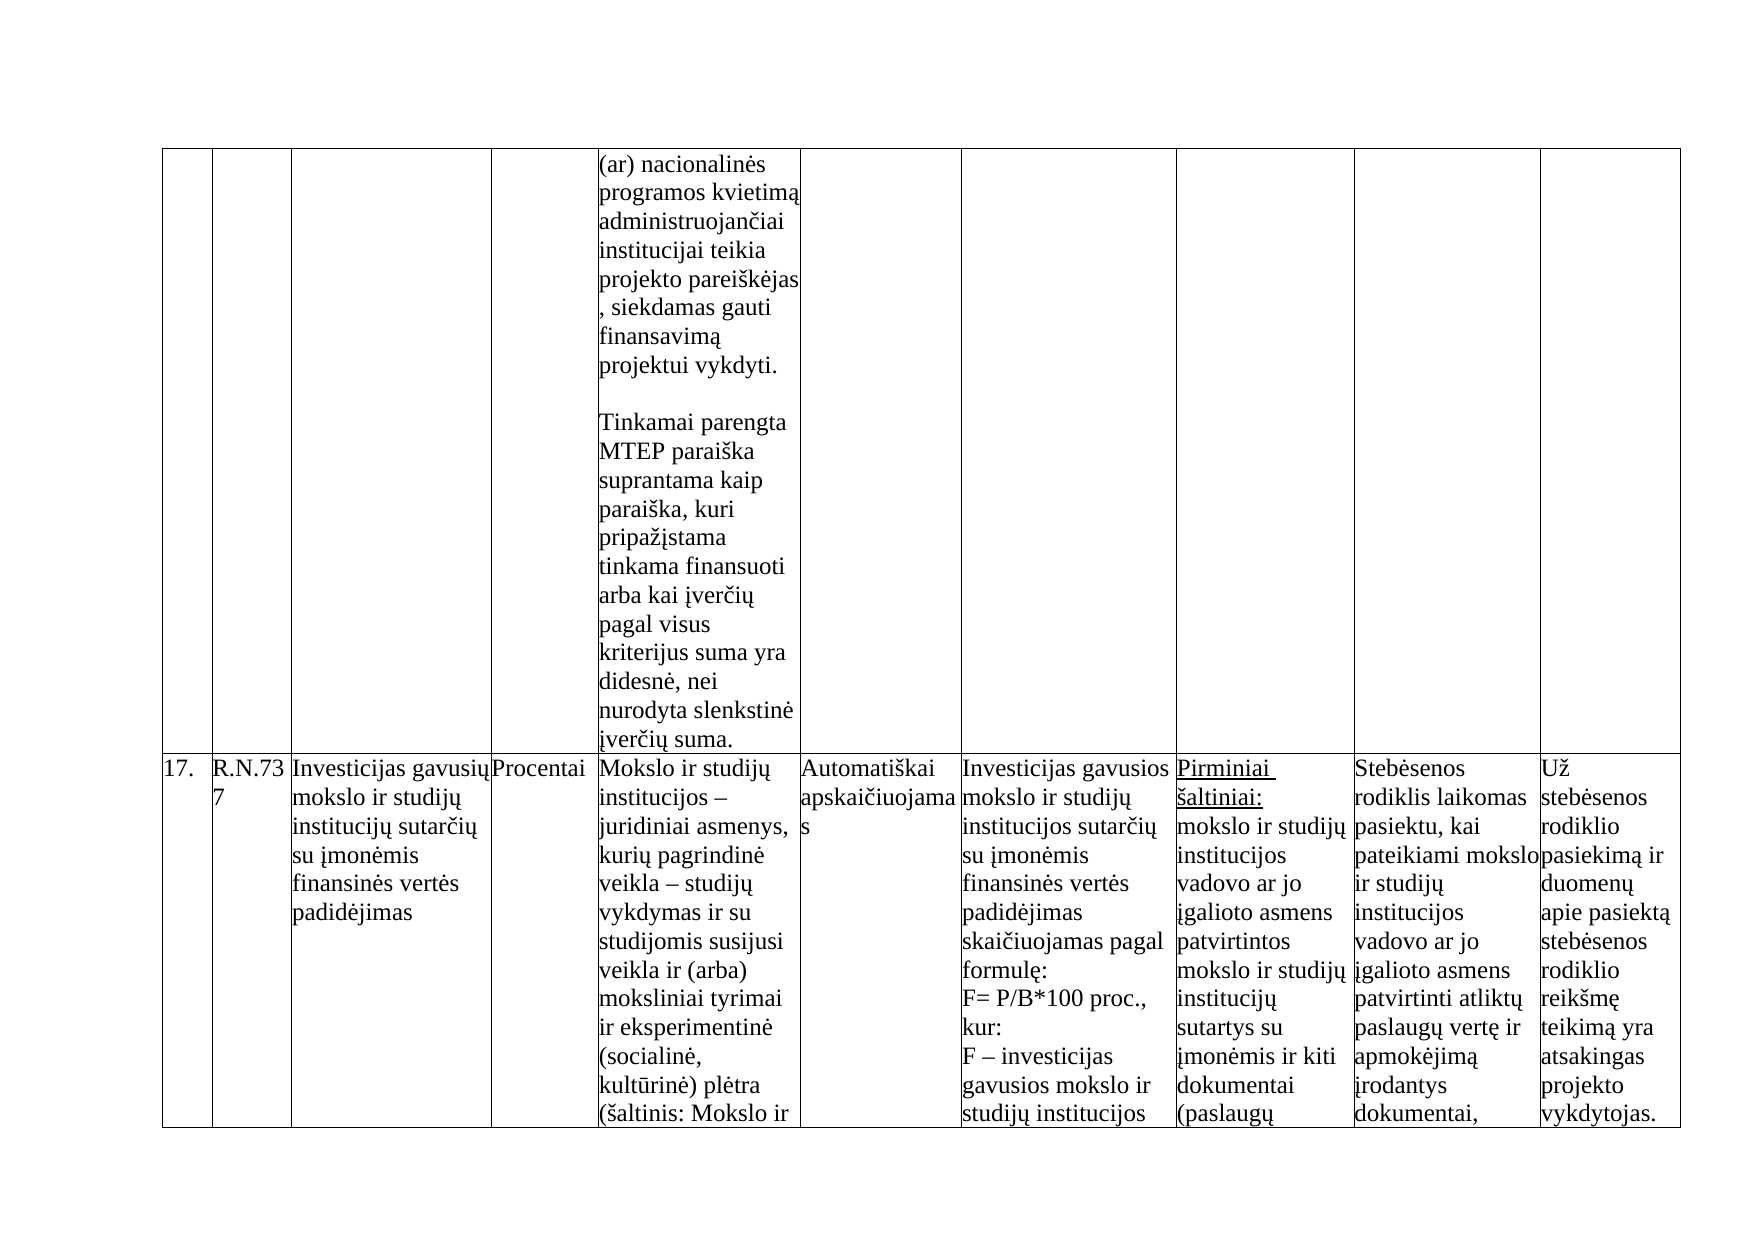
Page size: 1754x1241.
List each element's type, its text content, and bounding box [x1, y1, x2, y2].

table_cell [163, 149, 212, 752]
table_cell R.N.737 [213, 754, 291, 1127]
table_cell [492, 149, 598, 752]
table_cell Mokslo ir studijų institucijos – juridiniai asmenys, kurių pagrindinė veikla – studijų vykdymas ir su studijomis susijusi veikla ir (arba) moksliniai tyrimai ir eksperimentinė (socialinė, kultūrinė) plėtra (šaltinis: Mokslo ir [599, 754, 800, 1127]
table_cell Investicijas gavusios mokslo ir studijų institucijos sutarčių su įmonėmis finansinės vertės padidėjimas skaičiuojamas pagal formulę: F= P/B*100 proc., kur: F – investicijas gavusios mokslo ir studijų institucijos [962, 754, 1176, 1127]
table_cell [1541, 149, 1680, 752]
table_cell 17. [163, 754, 212, 1127]
table_cell Pirminiai šaltiniai: mokslo ir studijų institucijos vadovo ar jo įgalioto asmens patvirtintos mokslo ir studijų institucijų sutartys su įmonėmis ir kiti dokumentai (paslaugų [1177, 754, 1354, 1127]
table_cell [292, 149, 491, 752]
table_cell [801, 149, 961, 752]
table_cell Procentai [492, 754, 598, 1127]
table_cell [213, 149, 291, 752]
table_cell [962, 149, 1176, 752]
table_cell Automatiškai apskaičiuojamas [801, 754, 961, 1127]
table_cell (ar) nacionalinės programos kvietimą administruojančiai institucijai teikia projekto pareiškėjas , siekdamas gauti finansavimą projektui vykdyti. Tinkamai parengta MTEP paraiška suprantama kaip paraiška, kuri pripažįstama tinkama finansuoti arba kai įverčių pagal visus kriterijus suma yra didesnė, nei nurodyta slenkstinė įverčių suma. [599, 149, 800, 752]
table_cell Už stebėsenos rodiklio pasiekimą ir duomenų apie pasiektą stebėsenos rodiklio reikšmę teikimą yra atsakingas projekto vykdytojas. [1541, 754, 1680, 1127]
table_cell Investicijas gavusių mokslo ir studijų institucijų sutarčių su įmonėmis finansinės vertės padidėjimas [292, 754, 491, 1127]
table_cell Stebėsenos rodiklis laikomas pasiektu, kai pateikiami mokslo ir studijų institucijos vadovo ar jo įgalioto asmens patvirtinti atliktų paslaugų vertę ir apmokėjimą įrodantys dokumentai, [1355, 754, 1540, 1127]
table_cell [1355, 149, 1540, 752]
table_cell [1177, 149, 1354, 752]
